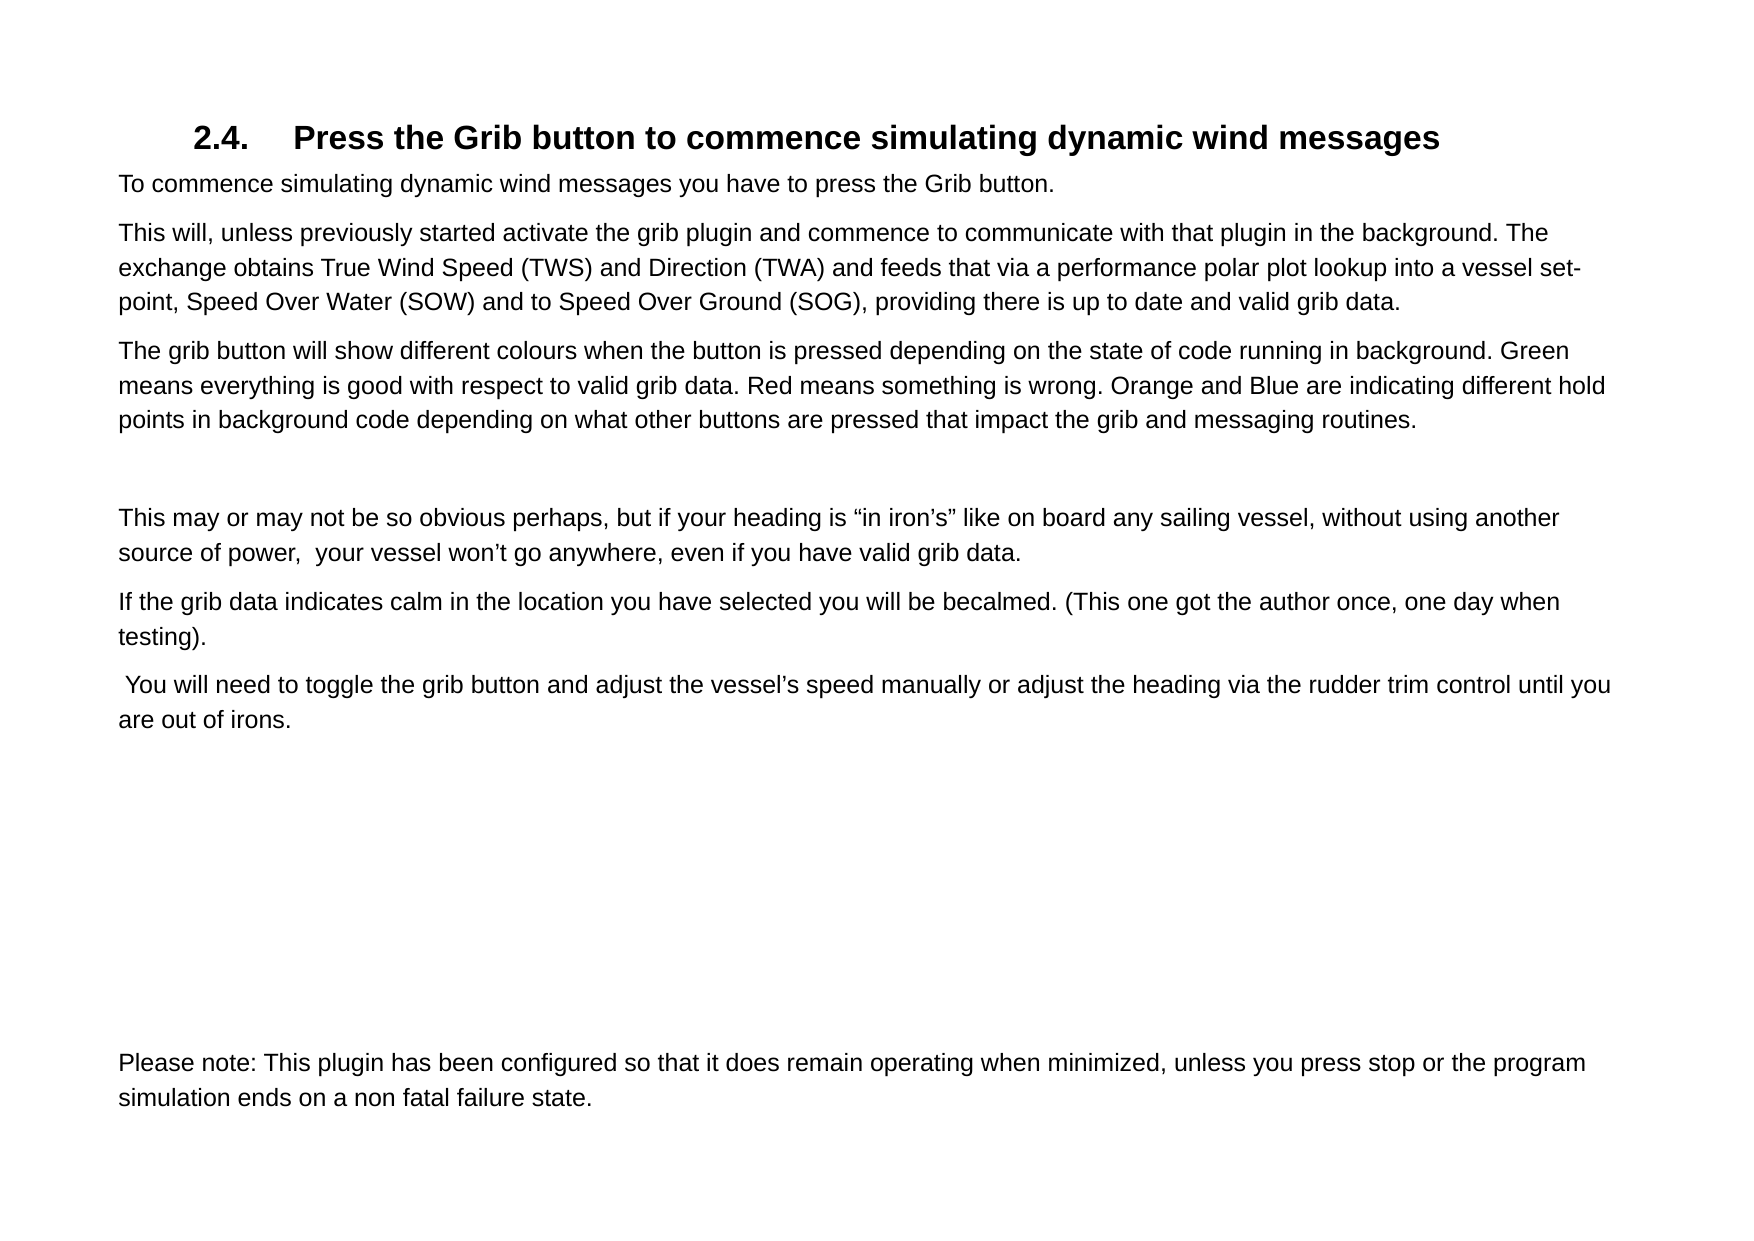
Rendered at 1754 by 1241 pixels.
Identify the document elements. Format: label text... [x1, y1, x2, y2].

text The grib button will show different colours when the button is pressed depending on the state of code running in background. Green means everything is good with respect to valid grib data. Red means something is wrong. Orange and Blue are indicating different hold points in background code depending on what other buttons are pressed that impact the grib and messaging routines. [118, 336, 1636, 434]
subtitle Press the Grib button to commence simulating dynamic wind messages [193, 118, 1636, 157]
text You will need to toggle the grib button and adjust the vessel’s speed manually or adjust the heading via the rudder trim control until you are out of irons. [118, 671, 1636, 734]
text Please note: This plugin has been configured so that it does remain operating when minimized, unless you press stop or the program simulation ends on a non fatal failure state. [118, 1048, 1636, 1112]
text This may or may not be so obvious perhaps, but if your heading is “in iron’s” like on board any sailing vessel, without using another source of power, your vessel won’t go anywhere, even if you have valid grib data. [118, 503, 1636, 567]
text This will, unless previously started activate the grib plugin and commence to communicate with that plugin in the background. The exchange obtains True Wind Speed (TWS) and Direction (TWA) and feeds that via a performance polar plot lookup into a vessel set-point, Speed Over Water (SOW) and to Speed Over Ground (SOG), providing there is up to date and valid grib data. [118, 218, 1636, 316]
text To commence simulating dynamic wind messages you have to press the Grib button. [118, 169, 1636, 198]
text If the grib data indicates calm in the location you have selected you will be becalmed. (This one got the author once, one day when testing). [118, 587, 1636, 650]
